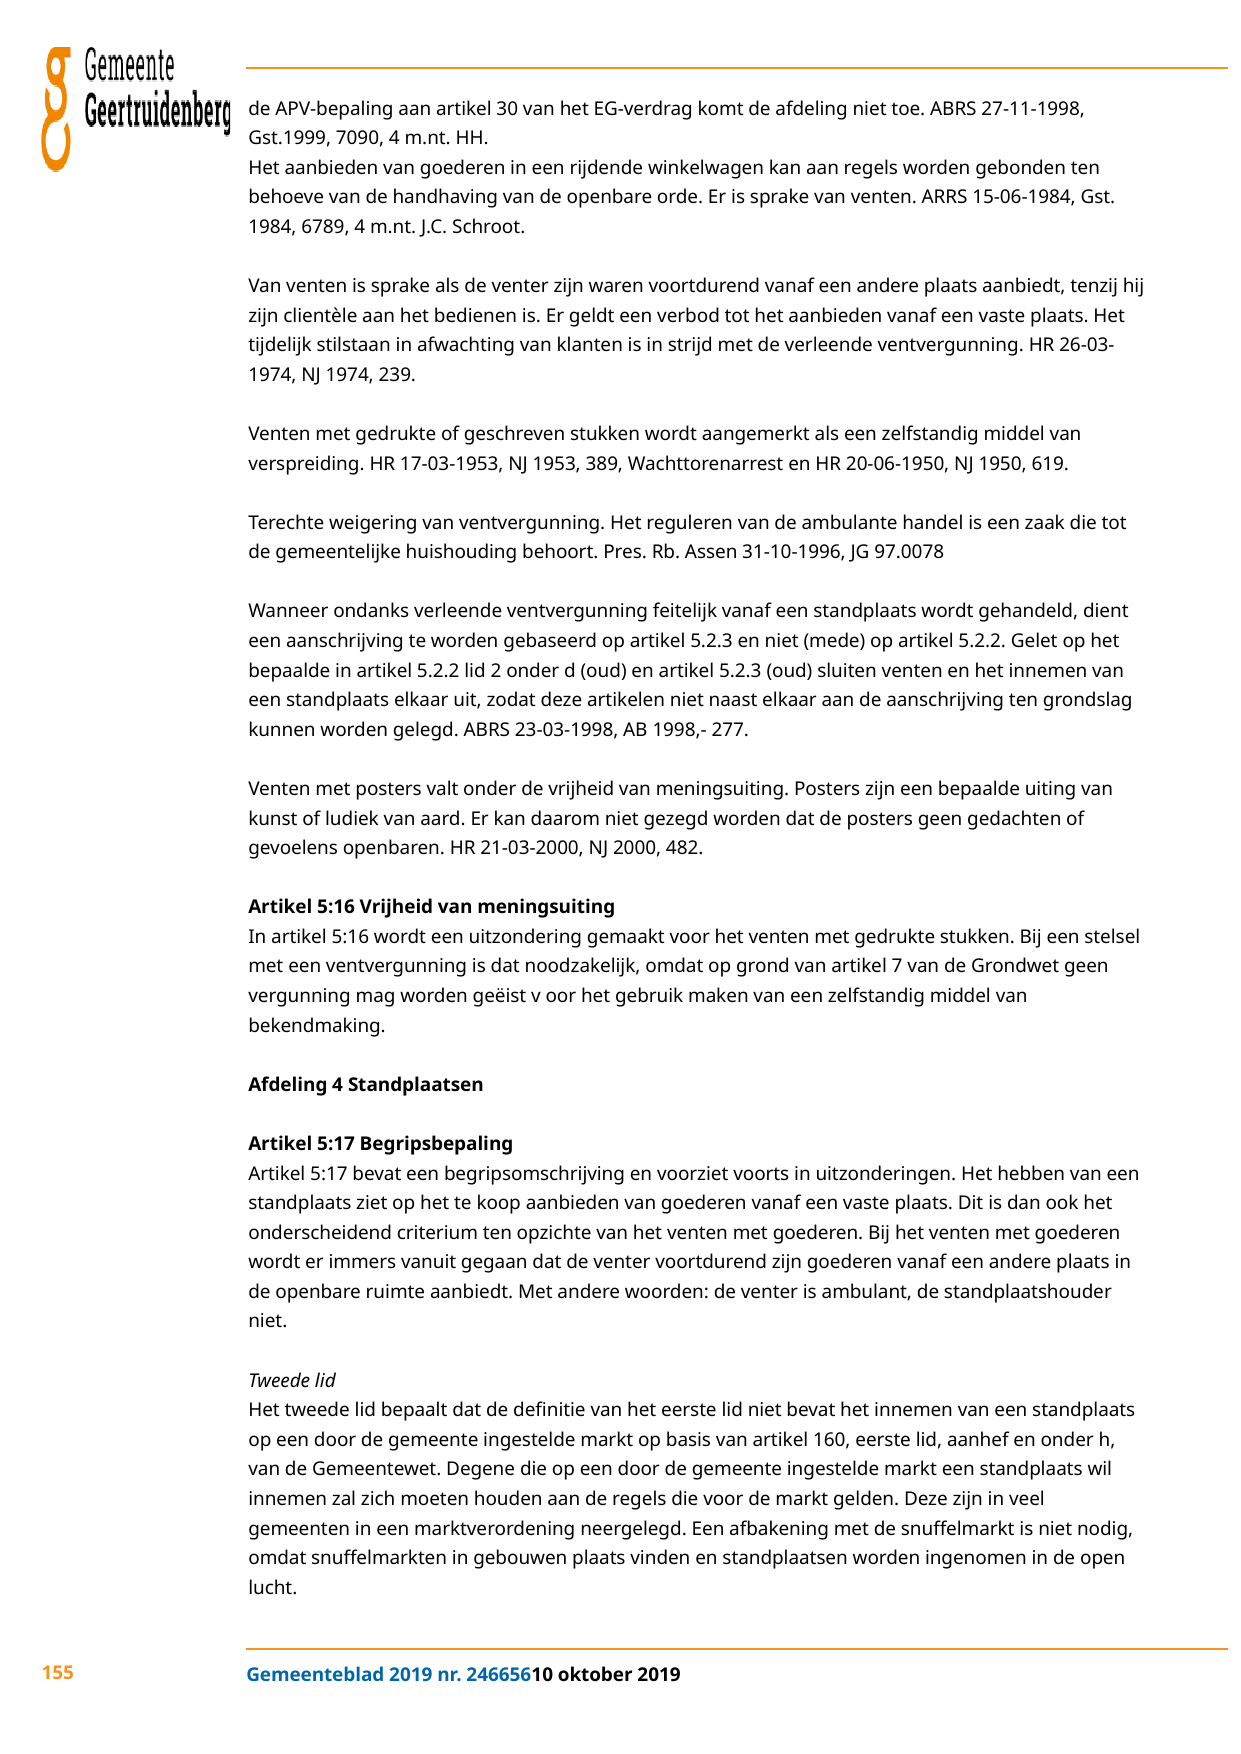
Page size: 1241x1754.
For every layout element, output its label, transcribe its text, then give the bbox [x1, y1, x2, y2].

text In artikel 5:16 wordt een uitzondering gemaakt voor het venten met gedrukte stukken. Bij een stelsel met een ventvergunning is dat noodzakelijk, omdat op grond van artikel 7 van de Grondwet geen vergunning mag worden geëist v oor het gebruik maken van een zelfstandig middel van bekendmaking. [248, 923, 1152, 1038]
text Artikel 5:17 bevat een begripsomschrijving en voorziet voorts in uitzonderingen. Het hebben van een standplaats ziet op het te koop aanbieden van goederen vanaf een vaste plaats. Dit is dan ook het onderscheidend criterium ten opzichte van het venten met goederen. Bij het venten met goederen wordt er immers vanuit gegaan dat de venter voortdurend zijn goederen vanaf een andere plaats in de openbare ruimte aanbiedt. Met andere woorden: de venter is ambulant, de standplaatshouder niet. [248, 1160, 1152, 1333]
text Afdeling 4 Standplaatsen [248, 1071, 1152, 1097]
text Van venten is sprake als de venter zijn waren voortdurend vanaf een andere plaats aanbiedt, tenzij hij zijn clientèle aan het bedienen is. Er geldt een verbod tot het aanbieden vanaf een vaste plaats. Het tijdelijk stilstaan in afwachting van klanten is in strijd met de verleende ventvergunning. HR 26-03-1974, NJ 1974, 239. [248, 272, 1152, 387]
picture [41, 47, 231, 172]
text de APV-bepaling aan artikel 30 van het EG-verdrag komt de afdeling niet toe. ABRS 27-11-1998, Gst.1999, 7090, 4 m.nt. HH. [248, 95, 1152, 150]
text Artikel 5:16 Vrijheid van meningsuiting [248, 893, 1152, 919]
text Venten met gedrukte of geschreven stukken wordt aangemerkt als een zelfstandig middel van verspreiding. HR 17-03-1953, NJ 1953, 389, Wachttorenarrest en HR 20-06-1950, NJ 1950, 619. [248, 420, 1152, 476]
text Venten met posters valt onder de vrijheid van meningsuiting. Posters zijn een bepaalde uiting van kunst of ludiek van aard. Er kan daarom niet gezegd worden dat de posters geen gedachten of gevoelens openbaren. HR 21-03-2000, NJ 2000, 482. [248, 775, 1152, 860]
text Artikel 5:17 Begripsbepaling [248, 1130, 1152, 1156]
text Terechte weigering van ventvergunning. Het reguleren van de ambulante handel is een zaak die tot de gemeentelijke huishouding behoort. Pres. Rb. Assen 31-10-1996, JG 97.0078 [248, 509, 1152, 564]
text Het tweede lid bepaalt dat de definitie van het eerste lid niet bevat het innemen van een standplaats op een door de gemeente ingestelde markt op basis van artikel 160, eerste lid, aanhef en onder h, van de Gemeentewet. Degene die op een door de gemeente ingestelde markt een standplaats wil innemen zal zich moeten houden aan de regels die voor de markt gelden. Deze zijn in veel gemeenten in een marktverordening neergelegd. Een afbakening met de snuffelmarkt is niet nodig, omdat snuffelmarkten in gebouwen plaats vinden en standplaatsen worden ingenomen in de open lucht. [248, 1396, 1152, 1600]
text Het aanbieden van goederen in een rijdende winkelwagen kan aan regels worden gebonden ten behoeve van de handhaving van de openbare orde. Er is sprake van venten. ARRS 15-06-1984, Gst. 1984, 6789, 4 m.nt. J.C. Schroot. [248, 154, 1152, 239]
text Wanneer ondanks verleende ventvergunning feitelijk vanaf een standplaats wordt gehandeld, dient een aanschrijving te worden gebaseerd op artikel 5.2.3 en niet (mede) op artikel 5.2.2. Gelet op het bepaalde in artikel 5.2.2 lid 2 onder d (oud) en artikel 5.2.3 (oud) sluiten venten en het innemen van een standplaats elkaar uit, zodat deze artikelen niet naast elkaar aan de aanschrijving ten grondslag kunnen worden gelegd. ABRS 23-03-1998, AB 1998,- 277. [248, 598, 1152, 742]
text Tweede lid [248, 1367, 1152, 1393]
